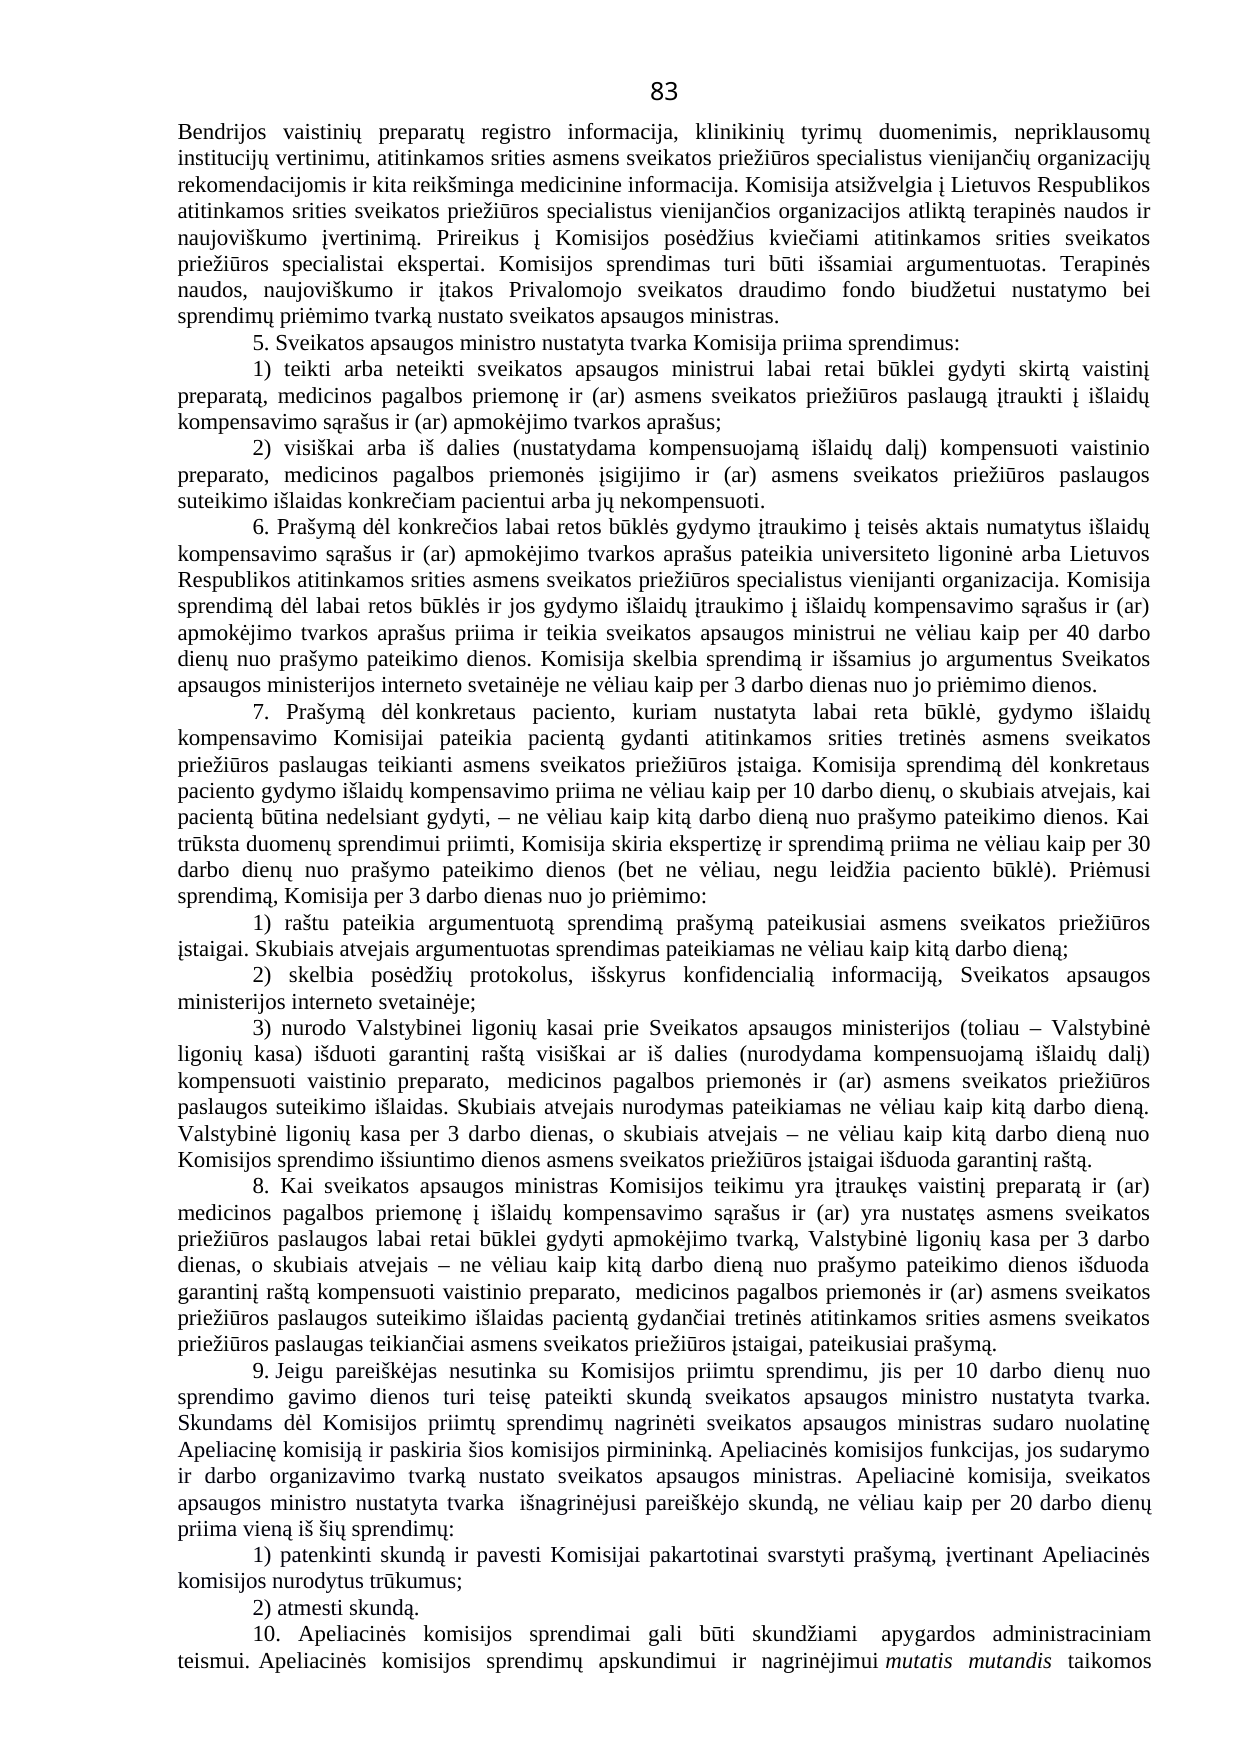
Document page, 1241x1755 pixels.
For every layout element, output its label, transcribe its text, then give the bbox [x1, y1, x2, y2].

text 2) skelbia posėdžių protokolus, išskyrus konfidencialią informaciją, Sveikatos apsaugos ministerijos interneto svetainėje; [177, 961, 1152, 1014]
text 1) patenkinti skundą ir pavesti Komisijai pakartotinai svarstyti prašymą, įvertinant Apeliacinės komisijos nurodytus trūkumus; [177, 1541, 1152, 1594]
text 10. Apeliacinės komisijos sprendimai gali būti skundžiami apygardos administraciniam teismui. Apeliacinės komisijos sprendimų apskundimui ir nagrinėjimui mutatis mutandis taikomos [177, 1620, 1152, 1673]
text 2) atmesti skundą. [177, 1594, 1152, 1620]
text 7. Prašymą dėl konkretaus paciento, kuriam nustatyta labai reta būklė, gydymo išlaidų kompensavimo Komisijai pateikia pacientą gydanti atitinkamos srities tretinės asmens sveikatos priežiūros paslaugas teikianti asmens sveikatos priežiūros įstaiga. Komisija sprendimą dėl konkretaus paciento gydymo išlaidų kompensavimo priima ne vėliau kaip per 10 darbo dienų, o skubiais atvejais, kai pacientą būtina nedelsiant gydyti, – ne vėliau kaip kitą darbo dieną nuo prašymo pateikimo dienos. Kai trūksta duomenų sprendimui priimti, Komisija skiria ekspertizę ir sprendimą priima ne vėliau kaip per 30 darbo dienų nuo prašymo pateikimo dienos (bet ne vėliau, negu leidžia paciento būklė). Priėmusi sprendimą, Komisija per 3 darbo dienas nuo jo priėmimo: [177, 698, 1152, 909]
text 9. Jeigu pareiškėjas nesutinka su Komisijos priimtu sprendimu, jis per 10 darbo dienų nuo sprendimo gavimo dienos turi teisę pateikti skundą sveikatos apsaugos ministro nustatyta tvarka. Skundams dėl Komisijos priimtų sprendimų nagrinėti sveikatos apsaugos ministras sudaro nuolatinę Apeliacinę komisiją ir paskiria šios komisijos pirmininką. Apeliacinės komisijos funkcijas, jos sudarymo ir darbo organizavimo tvarką nustato sveikatos apsaugos ministras. Apeliacinė komisija, sveikatos apsaugos ministro nustatyta tvarka išnagrinėjusi pareiškėjo skundą, ne vėliau kaip per 20 darbo dienų priima vieną iš šių sprendimų: [177, 1357, 1152, 1541]
text 3) nurodo Valstybinei ligonių kasai prie Sveikatos apsaugos ministerijos (toliau – Valstybinė ligonių kasa) išduoti garantinį raštą visiškai ar iš dalies (nurodydama kompensuojamą išlaidų dalį) kompensuoti vaistinio preparato, medicinos pagalbos priemonės ir (ar) asmens sveikatos priežiūros paslaugos suteikimo išlaidas. Skubiais atvejais nurodymas pateikiamas ne vėliau kaip kitą darbo dieną. Valstybinė ligonių kasa per 3 darbo dienas, o skubiais atvejais – ne vėliau kaip kitą darbo dieną nuo Komisijos sprendimo išsiuntimo dienos asmens sveikatos priežiūros įstaigai išduoda garantinį raštą. [177, 1014, 1152, 1172]
text 8. Kai sveikatos apsaugos ministras Komisijos teikimu yra įtraukęs vaistinį preparatą ir (ar) medicinos pagalbos priemonę į išlaidų kompensavimo sąrašus ir (ar) yra nustatęs asmens sveikatos priežiūros paslaugos labai retai būklei gydyti apmokėjimo tvarką, Valstybinė ligonių kasa per 3 darbo dienas, o skubiais atvejais – ne vėliau kaip kitą darbo dieną nuo prašymo pateikimo dienos išduoda garantinį raštą kompensuoti vaistinio preparato, medicinos pagalbos priemonės ir (ar) asmens sveikatos priežiūros paslaugos suteikimo išlaidas pacientą gydančiai tretinės atitinkamos srities asmens sveikatos priežiūros paslaugas teikiančiai asmens sveikatos priežiūros įstaigai, pateikusiai prašymą. [177, 1172, 1152, 1357]
text 1) teikti arba neteikti sveikatos apsaugos ministrui labai retai būklei gydyti skirtą vaistinį preparatą, medicinos pagalbos priemonę ir (ar) asmens sveikatos priežiūros paslaugą įtraukti į išlaidų kompensavimo sąrašus ir (ar) apmokėjimo tvarkos aprašus; [177, 355, 1152, 434]
text 1) raštu pateikia argumentuotą sprendimą prašymą pateikusiai asmens sveikatos priežiūros įstaigai. Skubiais atvejais argumentuotas sprendimas pateikiamas ne vėliau kaip kitą darbo dieną; [177, 909, 1152, 961]
text Bendrijos vaistinių preparatų registro informacija, klinikinių tyrimų duomenimis, nepriklausomų institucijų vertinimu, atitinkamos srities asmens sveikatos priežiūros specialistus vienijančių organizacijų rekomendacijomis ir kita reikšminga medicinine informacija. Komisija atsižvelgia į Lietuvos Respublikos atitinkamos srities sveikatos priežiūros specialistus vienijančios organizacijos atliktą terapinės naudos ir naujoviškumo įvertinimą. Prireikus į Komisijos posėdžius kviečiami atitinkamos srities sveikatos priežiūros specialistai ekspertai. Komisijos sprendimas turi būti išsamiai argumentuotas. Terapinės naudos, naujoviškumo ir įtakos Privalomojo sveikatos draudimo fondo biudžetui nustatymo bei sprendimų priėmimo tvarką nustato sveikatos apsaugos ministras. [177, 118, 1152, 329]
text 2) visiškai arba iš dalies (nustatydama kompensuojamą išlaidų dalį) kompensuoti vaistinio preparato, medicinos pagalbos priemonės įsigijimo ir (ar) asmens sveikatos priežiūros paslaugos suteikimo išlaidas konkrečiam pacientui arba jų nekompensuoti. [177, 434, 1152, 513]
text 6. Prašymą dėl konkrečios labai retos būklės gydymo įtraukimo į teisės aktais numatytus išlaidų kompensavimo sąrašus ir (ar) apmokėjimo tvarkos aprašus pateikia universiteto ligoninė arba Lietuvos Respublikos atitinkamos srities asmens sveikatos priežiūros specialistus vienijanti organizacija. Komisija sprendimą dėl labai retos būklės ir jos gydymo išlaidų įtraukimo į išlaidų kompensavimo sąrašus ir (ar) apmokėjimo tvarkos aprašus priima ir teikia sveikatos apsaugos ministrui ne vėliau kaip per 40 darbo dienų nuo prašymo pateikimo dienos. Komisija skelbia sprendimą ir išsamius jo argumentus Sveikatos apsaugos ministerijos interneto svetainėje ne vėliau kaip per 3 darbo dienas nuo jo priėmimo dienos. [177, 513, 1152, 698]
text 5. Sveikatos apsaugos ministro nustatyta tvarka Komisija priima sprendimus: [177, 329, 1152, 355]
